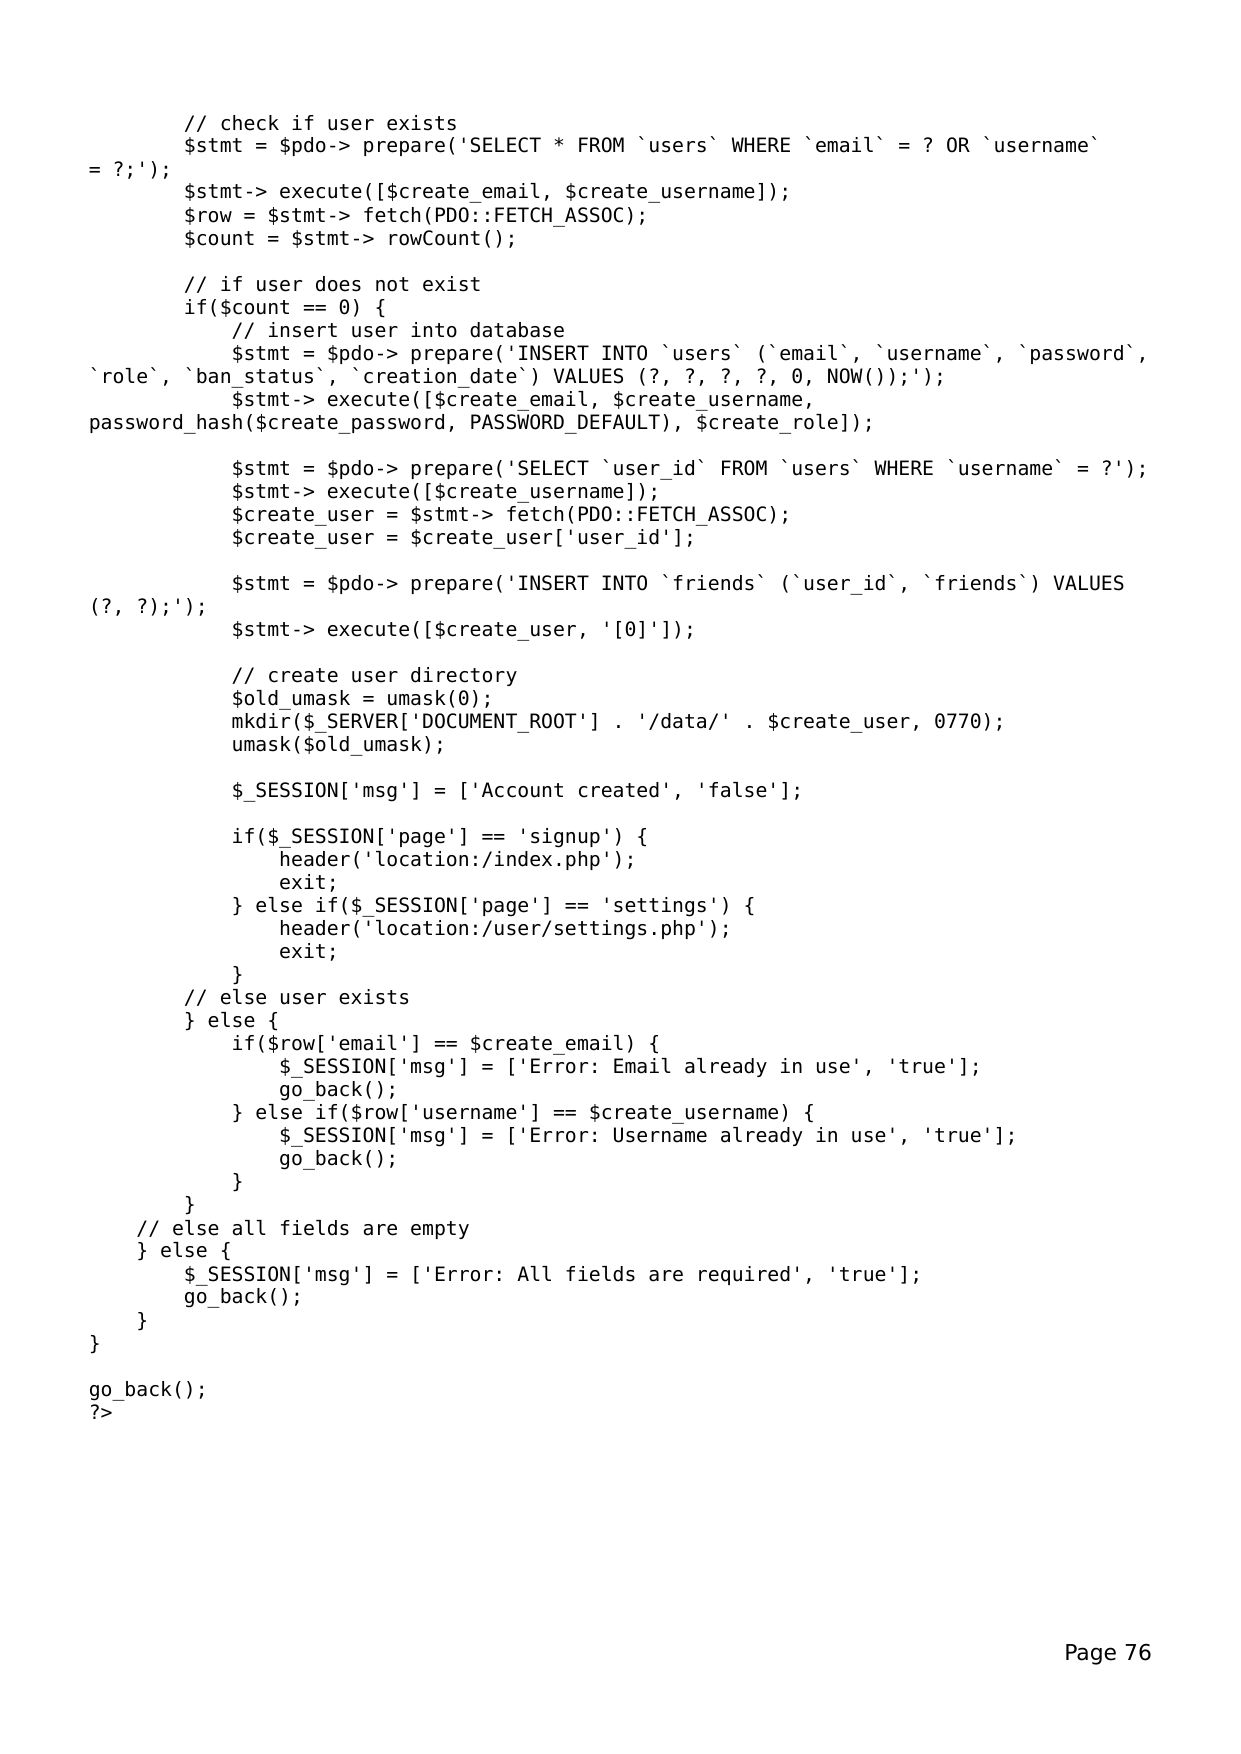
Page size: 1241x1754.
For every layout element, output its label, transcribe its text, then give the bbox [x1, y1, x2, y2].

text // check if user exists [88, 112, 1152, 134]
text if($count == 0) { [88, 296, 1152, 319]
text } [88, 963, 1152, 986]
text // if user does not exist [88, 273, 1152, 296]
text } [88, 1193, 1152, 1217]
text go_back(); [88, 1147, 1152, 1171]
text $row = $stmt-> fetch(PDO::FETCH_ASSOC); [88, 204, 1152, 227]
text // else user exists [88, 986, 1152, 1009]
text } else if($_SESSION['page'] == 'settings') { [88, 894, 1152, 917]
text $stmt-> execute([$create_user, '[0]']); [88, 618, 1152, 641]
text go_back(); [88, 1378, 1152, 1401]
text } else { [88, 1239, 1152, 1263]
text $create_user = $create_user['user_id']; [88, 526, 1152, 549]
text } [88, 1171, 1152, 1193]
text exit; [88, 871, 1152, 894]
text $_SESSION['msg'] = ['Error: Username already in use', 'true']; [88, 1124, 1152, 1147]
text go_back(); [88, 1286, 1152, 1309]
text $stmt-> execute([$create_username]); [88, 480, 1152, 503]
text $old_umask = umask(0); [88, 687, 1152, 710]
text $create_user = $stmt-> fetch(PDO::FETCH_ASSOC); [88, 503, 1152, 526]
text // insert user into database [88, 319, 1152, 342]
text $stmt-> execute([$create_email, $create_username]); [88, 181, 1152, 204]
text header('location:/user/settings.php'); [88, 917, 1152, 940]
text } [88, 1309, 1152, 1332]
text exit; [88, 940, 1152, 963]
text header('location:/index.php'); [88, 848, 1152, 871]
text $_SESSION['msg'] = ['Error: All fields are required', 'true']; [88, 1263, 1152, 1286]
text ?> [88, 1401, 1152, 1424]
text // else all fields are empty [88, 1217, 1152, 1239]
text $_SESSION['msg'] = ['Error: Email already in use', 'true']; [88, 1055, 1152, 1078]
text umask($old_umask); [88, 733, 1152, 756]
text $stmt-> execute([$create_email, $create_username, password_hash($create_password, PASSWORD_DEFAULT), $create_role]); [88, 388, 1152, 434]
text $stmt = $pdo-> prepare('SELECT `user_id` FROM `users` WHERE `username` = ?'); [88, 457, 1152, 480]
text if($row['email'] == $create_email) { [88, 1032, 1152, 1055]
text $stmt = $pdo-> prepare('INSERT INTO `users` (`email`, `username`, `password`, `role`, `ban_status`, `creation_date`) VALUES (?, ?, ?, ?, 0, NOW());'); [88, 342, 1152, 388]
text $_SESSION['msg'] = ['Account created', 'false']; [88, 779, 1152, 802]
text } else if($row['username'] == $create_username) { [88, 1101, 1152, 1124]
text // create user directory [88, 664, 1152, 687]
text $stmt = $pdo-> prepare('SELECT * FROM `users` WHERE `email` = ? OR `username` = ?;'); [88, 134, 1152, 181]
text } else { [88, 1009, 1152, 1032]
text $stmt = $pdo-> prepare('INSERT INTO `friends` (`user_id`, `friends`) VALUES (?, ?);'); [88, 572, 1152, 618]
text $count = $stmt-> rowCount(); [88, 227, 1152, 250]
text mkdir($_SERVER['DOCUMENT_ROOT'] . '/data/' . $create_user, 0770); [88, 710, 1152, 733]
text } [88, 1332, 1152, 1355]
text if($_SESSION['page'] == 'signup') { [88, 825, 1152, 848]
text go_back(); [88, 1078, 1152, 1101]
